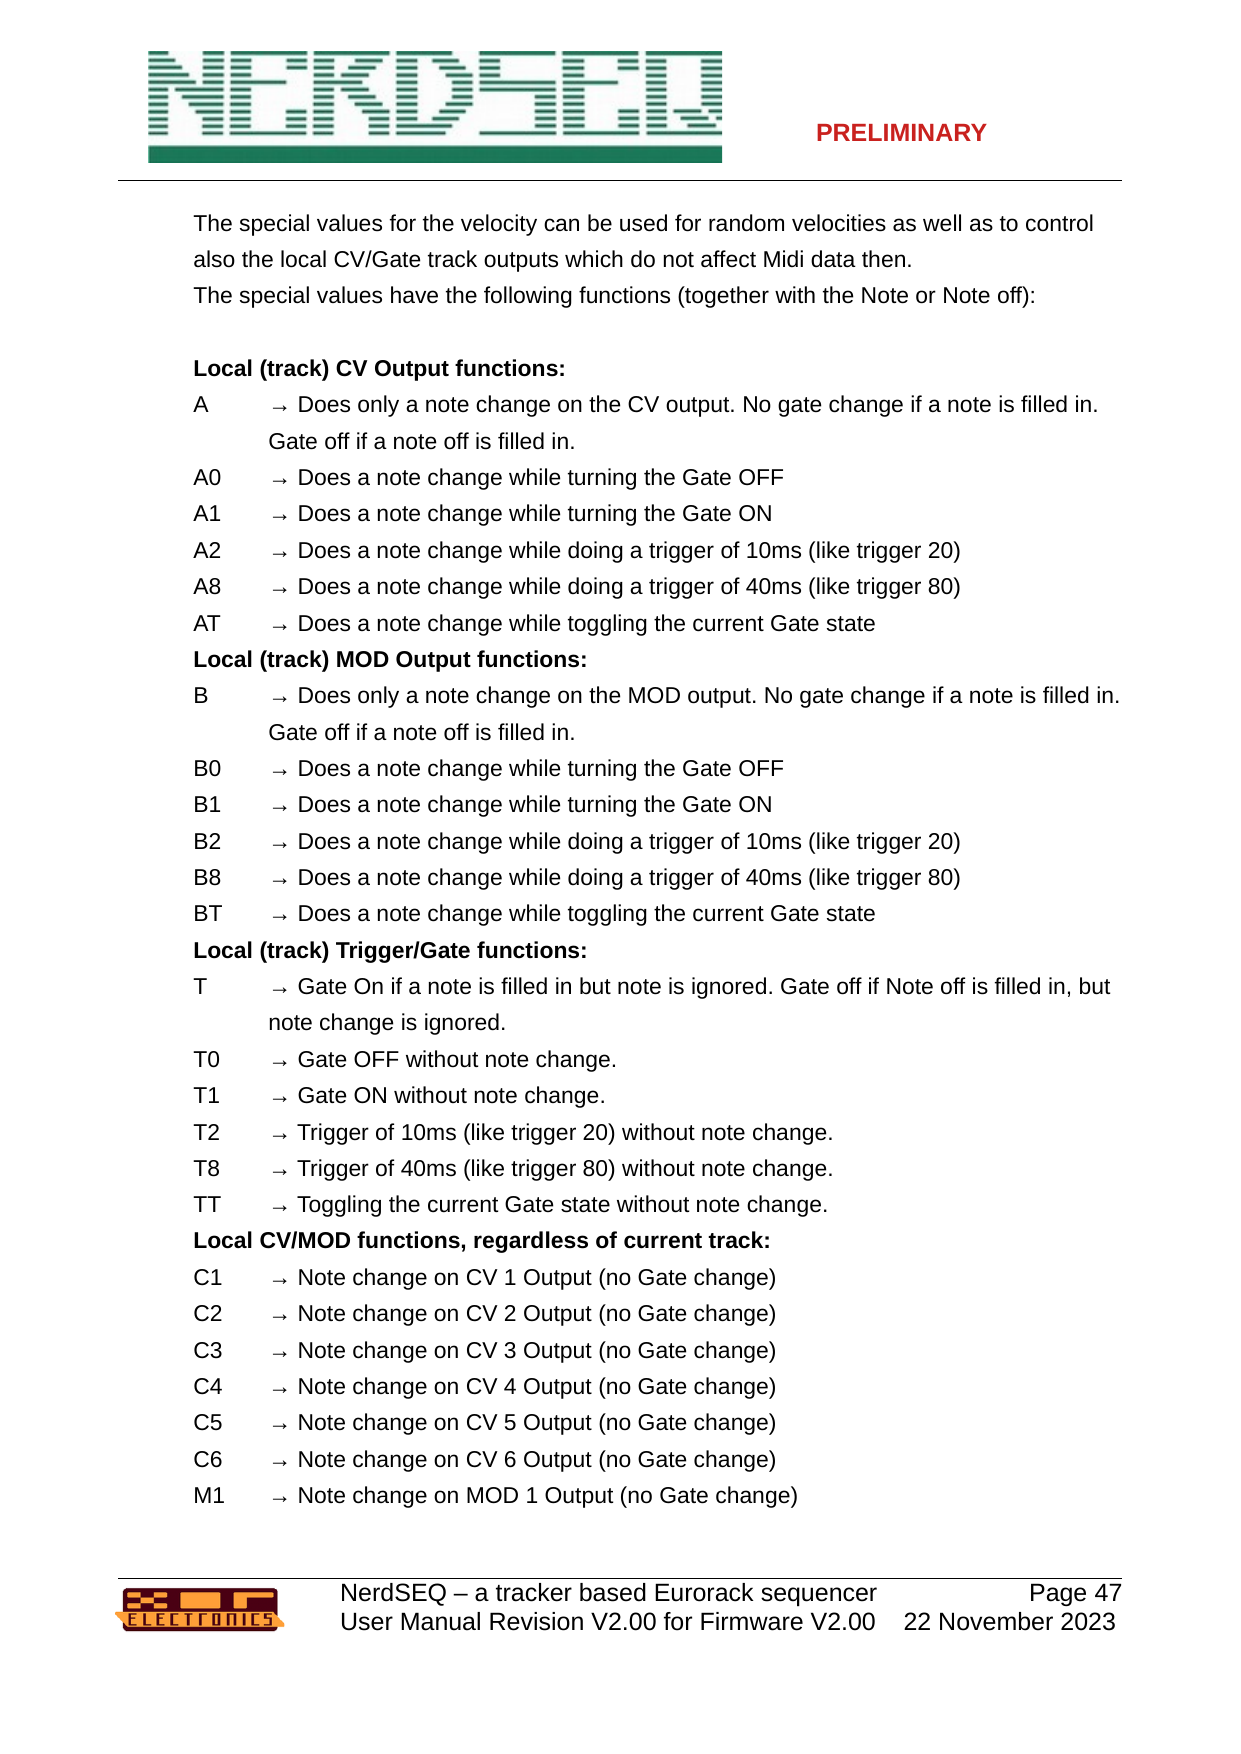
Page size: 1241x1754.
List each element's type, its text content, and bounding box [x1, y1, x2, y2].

list B → Does only a note change on the MOD output. No gate change if a note is filled in. Gate off if a note off is filled in. [156, 682, 1122, 745]
text C4 → Note change on CV 4 Output (no Gate change) [118, 1373, 1122, 1399]
list B0 → Does a note change while turning the Gate OFF [156, 755, 1122, 781]
text Local (track) Trigger/Gate functions: [118, 937, 1122, 963]
text B2 → Does a note change while doing a trigger of 10ms (like trigger 20) [118, 828, 1122, 854]
text AT → Does a note change while toggling the current Gate state [118, 609, 1122, 636]
text TT → Toggling the current Gate state without note change. [118, 1191, 1122, 1217]
picture [148, 51, 723, 163]
text C6 → Note change on CV 6 Output (no Gate change) [118, 1446, 1122, 1472]
picture [115, 1584, 285, 1634]
text C5 → Note change on CV 5 Output (no Gate change) [118, 1409, 1122, 1436]
list The special values for the velocity can be used for random velocities as well as to control also the local CV/Gate track outputs which do not affect Midi data then. The special values have the following functions (together with the Note or Note off): [156, 209, 1122, 309]
text Local CV/MOD functions, regardless of current track: [118, 1227, 1122, 1254]
text BT → Does a note change while toggling the current Gate state [118, 900, 1122, 927]
text A1 → Does a note change while turning the Gate ON [118, 500, 1122, 527]
text C1 → Note change on CV 1 Output (no Gate change) [118, 1264, 1122, 1290]
text A8 → Does a note change while doing a trigger of 40ms (like trigger 80) [118, 573, 1122, 599]
text B8 → Does a note change while doing a trigger of 40ms (like trigger 80) [118, 864, 1122, 890]
text C3 → Note change on CV 3 Output (no Gate change) [118, 1337, 1122, 1363]
list A0 → Does a note change while turning the Gate OFF [156, 464, 1122, 490]
list T → Gate On if a note is filled in but note is ignored. Gate off if Note off is filled in, but note change is ignored. [156, 973, 1122, 1036]
text Local (track) CV Output functions: [118, 355, 1122, 381]
text T1 → Gate ON without note change. [118, 1082, 1122, 1108]
text M1 → Note change on MOD 1 Output (no Gate change) [118, 1482, 1122, 1508]
text C2 → Note change on CV 2 Output (no Gate change) [118, 1300, 1122, 1327]
text B1 → Does a note change while turning the Gate ON [118, 791, 1122, 818]
text Local (track) MOD Output functions: [118, 646, 1122, 672]
text T2 → Trigger of 10ms (like trigger 20) without note change. [118, 1118, 1122, 1145]
list T0 → Gate OFF without note change. [156, 1046, 1122, 1072]
text T8 → Trigger of 40ms (like trigger 80) without note change. [118, 1155, 1122, 1181]
list A → Does only a note change on the CV output. No gate change if a note is filled in. Gate off if a note off is filled in. [156, 391, 1122, 454]
text A2 → Does a note change while doing a trigger of 10ms (like trigger 20) [118, 537, 1122, 563]
